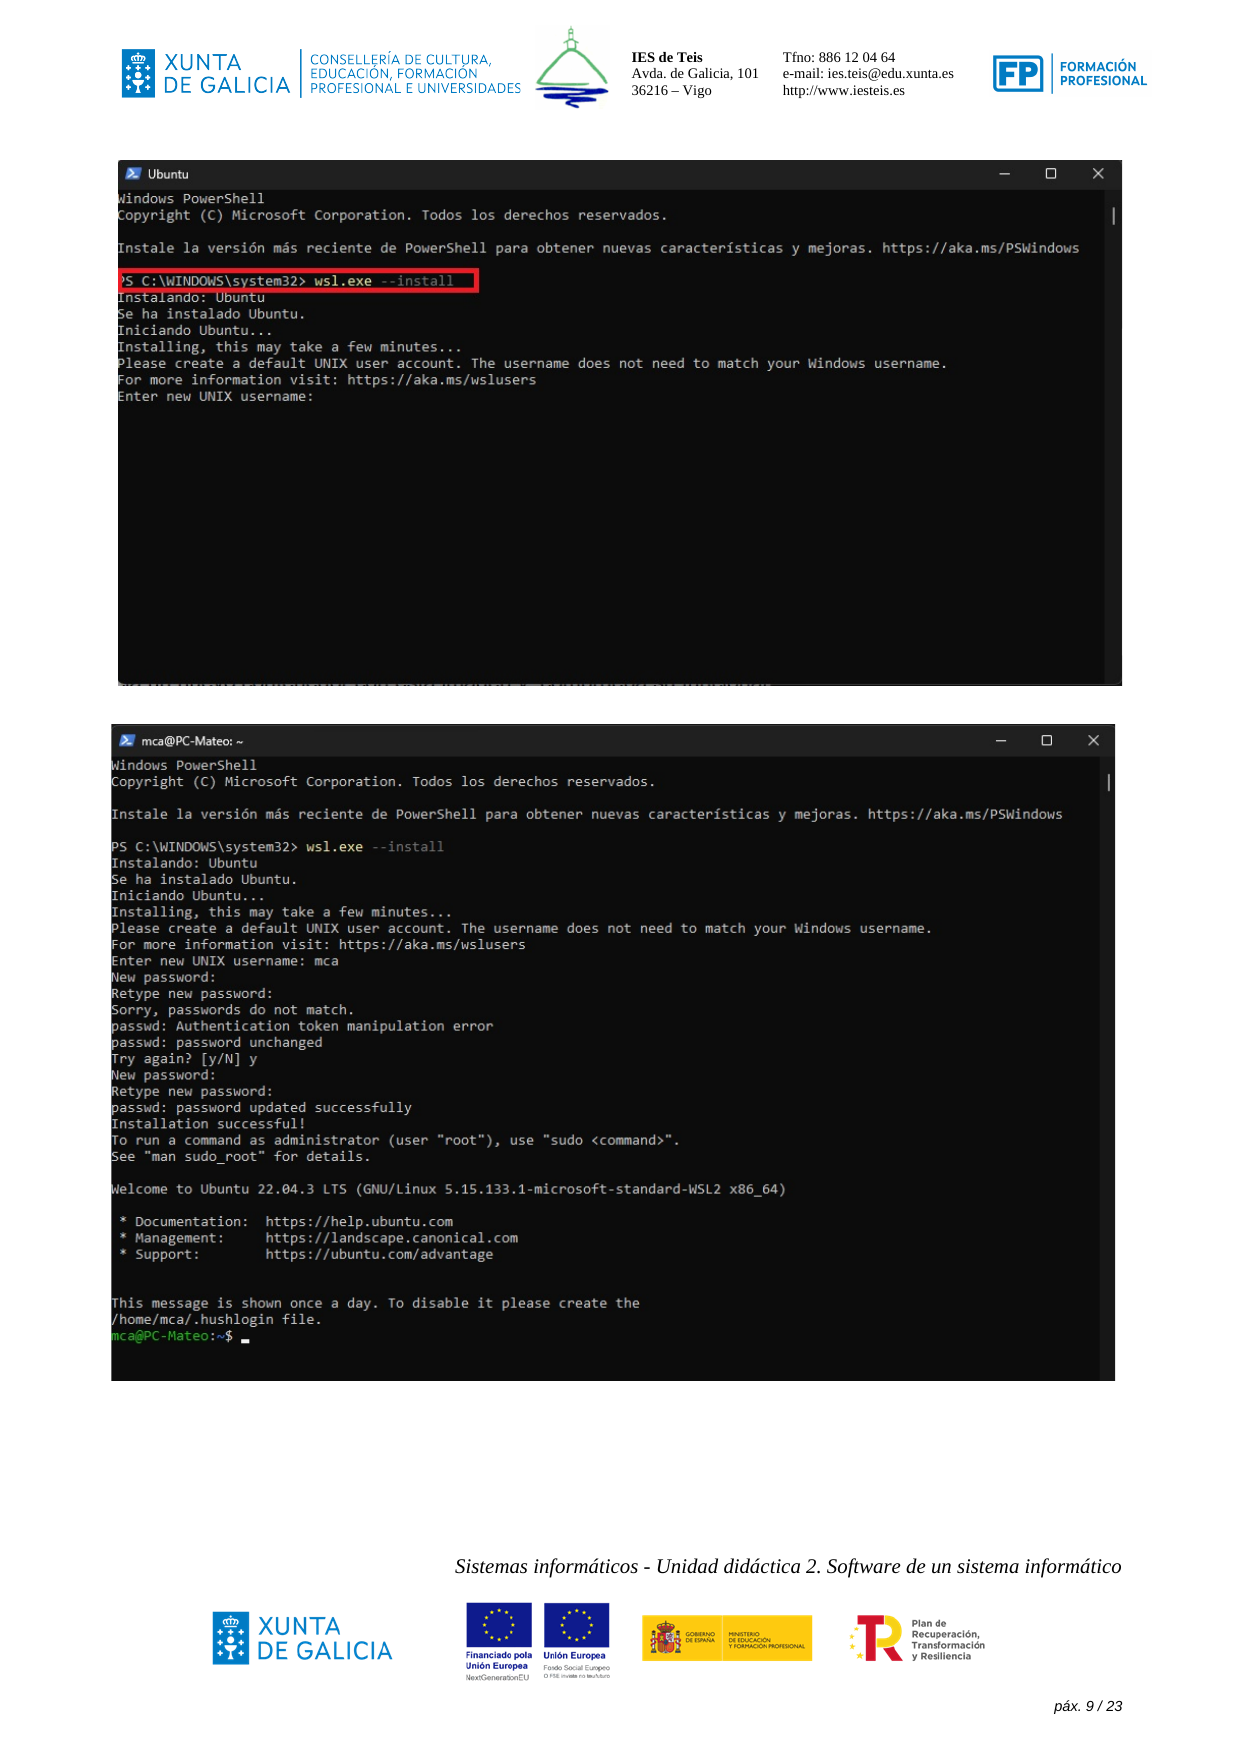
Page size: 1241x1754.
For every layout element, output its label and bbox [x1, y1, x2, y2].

picture [118, 160, 1123, 686]
picture [121, 49, 521, 98]
picture [212, 1592, 1020, 1688]
picture [534, 25, 611, 110]
picture [989, 50, 1153, 97]
picture [111, 724, 1116, 1381]
